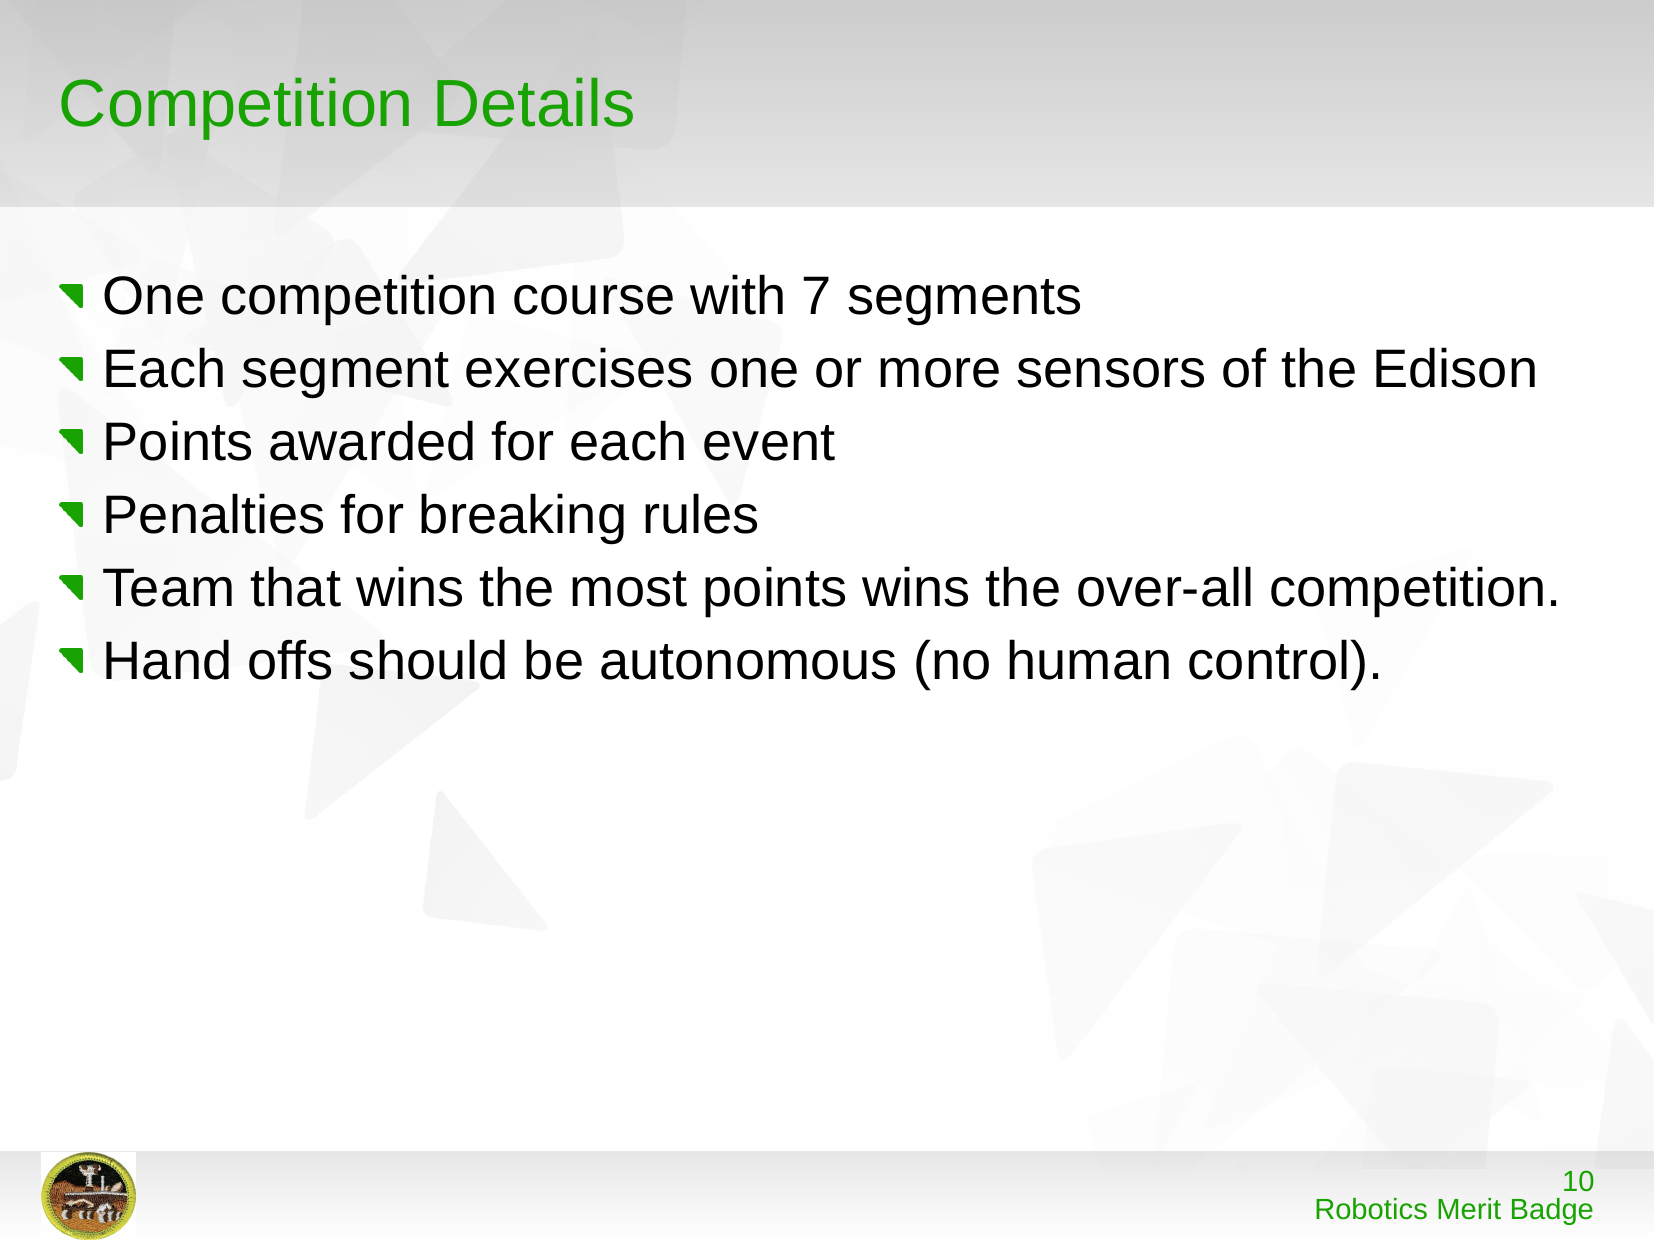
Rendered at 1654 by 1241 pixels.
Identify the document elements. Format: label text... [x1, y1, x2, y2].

picture [0, 0, 783, 931]
picture [915, 548, 1654, 1169]
picture [41, 1152, 136, 1240]
list One competition course with 7 segments Each segment exercises one or more sensors of the Edison Points awarded for each event Penalties for breaking rules Team that wins the most points wins the over-all competition. Hand offs should be autonomous (no human control). [59, 265, 1595, 1104]
title Competition Details [59, 29, 1595, 178]
